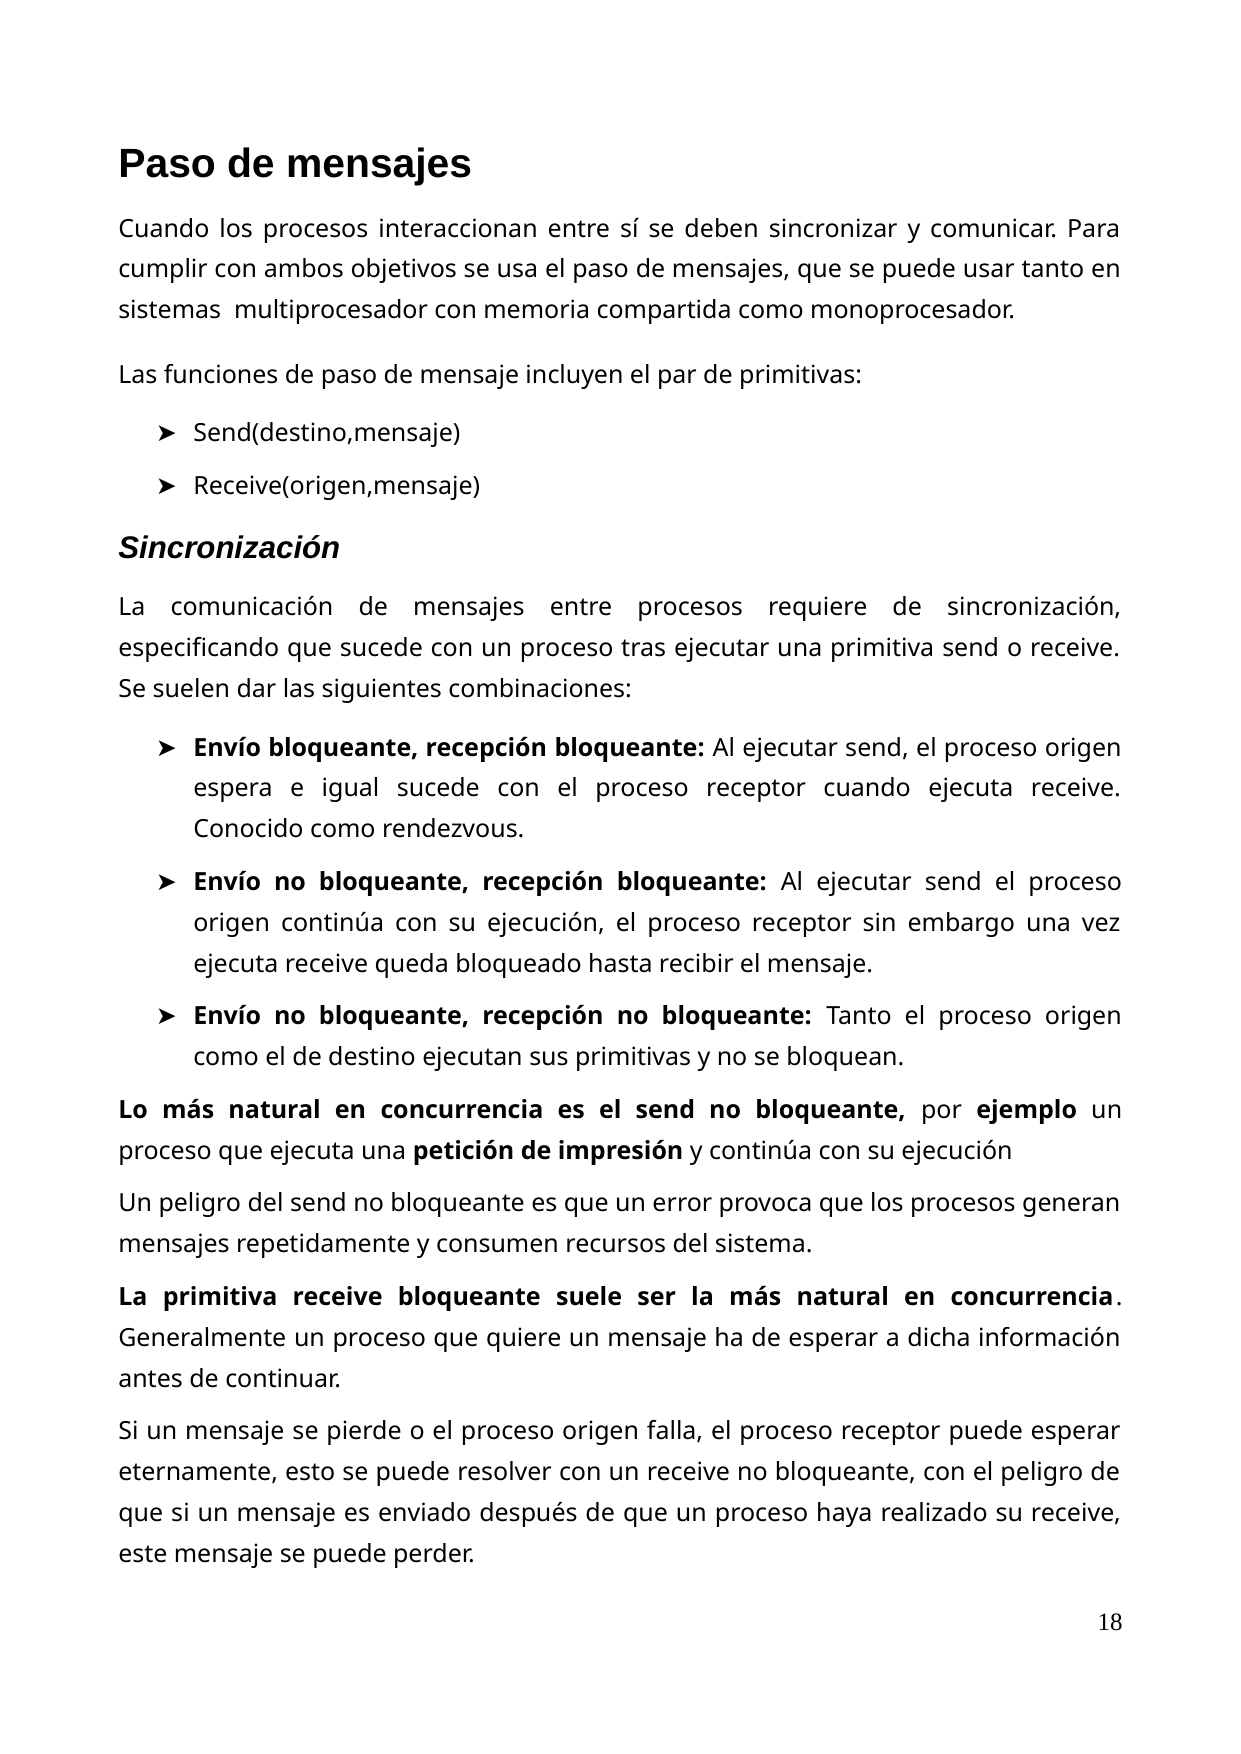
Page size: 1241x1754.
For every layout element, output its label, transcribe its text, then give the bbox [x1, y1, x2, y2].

text La comunicación de mensajes entre procesos requiere de sincronización, especificando que sucede con un proceso tras ejecutar una primitiva send o receive. Se suelen dar las siguientes combinaciones: [118, 589, 1122, 705]
subtitle Paso de mensajes [118, 139, 1122, 186]
list La primitiva receive bloqueante suele ser la más natural en concurrencia. Generalmente un proceso que quiere un mensaje ha de esperar a dicha información antes de continuar. [118, 1279, 1122, 1394]
subtitle Sincronización [118, 529, 1122, 565]
list Envío no bloqueante, recepción bloqueante: Al ejecutar send el proceso origen continúa con su ejecución, el proceso receptor sin embargo una vez ejecuta receive queda bloqueado hasta recibir el mensaje. [156, 864, 1122, 979]
list Envío bloqueante, recepción bloqueante: Al ejecutar send, el proceso origen espera e igual sucede con el proceso receptor cuando ejecuta receive. Conocido como rendezvous. [156, 729, 1122, 845]
list Send(destino,mensaje) [156, 415, 1122, 449]
list Envío no bloqueante, recepción no bloqueante: Tanto el proceso origen como el de destino ejecutan sus primitivas y no se bloquean. [156, 998, 1122, 1073]
list Lo más natural en concurrencia es el send no bloqueante, por ejemplo un proceso que ejecuta una petición de impresión y continúa con su ejecución [118, 1092, 1122, 1166]
list Un peligro del send no bloqueante es que un error provoca que los procesos generan mensajes repetidamente y consumen recursos del sistema. [118, 1185, 1122, 1260]
text Cuando los procesos interaccionan entre sí se deben sincronizar y comunicar. Para cumplir con ambos objetivos se usa el paso de mensajes, que se puede usar tanto en sistemas multiprocesador con memoria compartida como monoprocesador. [118, 210, 1122, 326]
list Si un mensaje se pierde o el proceso origen falla, el proceso receptor puede esperar eternamente, esto se puede resolver con un receive no bloqueante, con el peligro de que si un mensaje es enviado después de que un proceso haya realizado su receive, este mensaje se puede perder. [118, 1413, 1122, 1569]
list Receive(origen,mensaje) [156, 467, 1122, 502]
text Las funciones de paso de mensaje incluyen el par de primitivas: [118, 356, 1122, 390]
